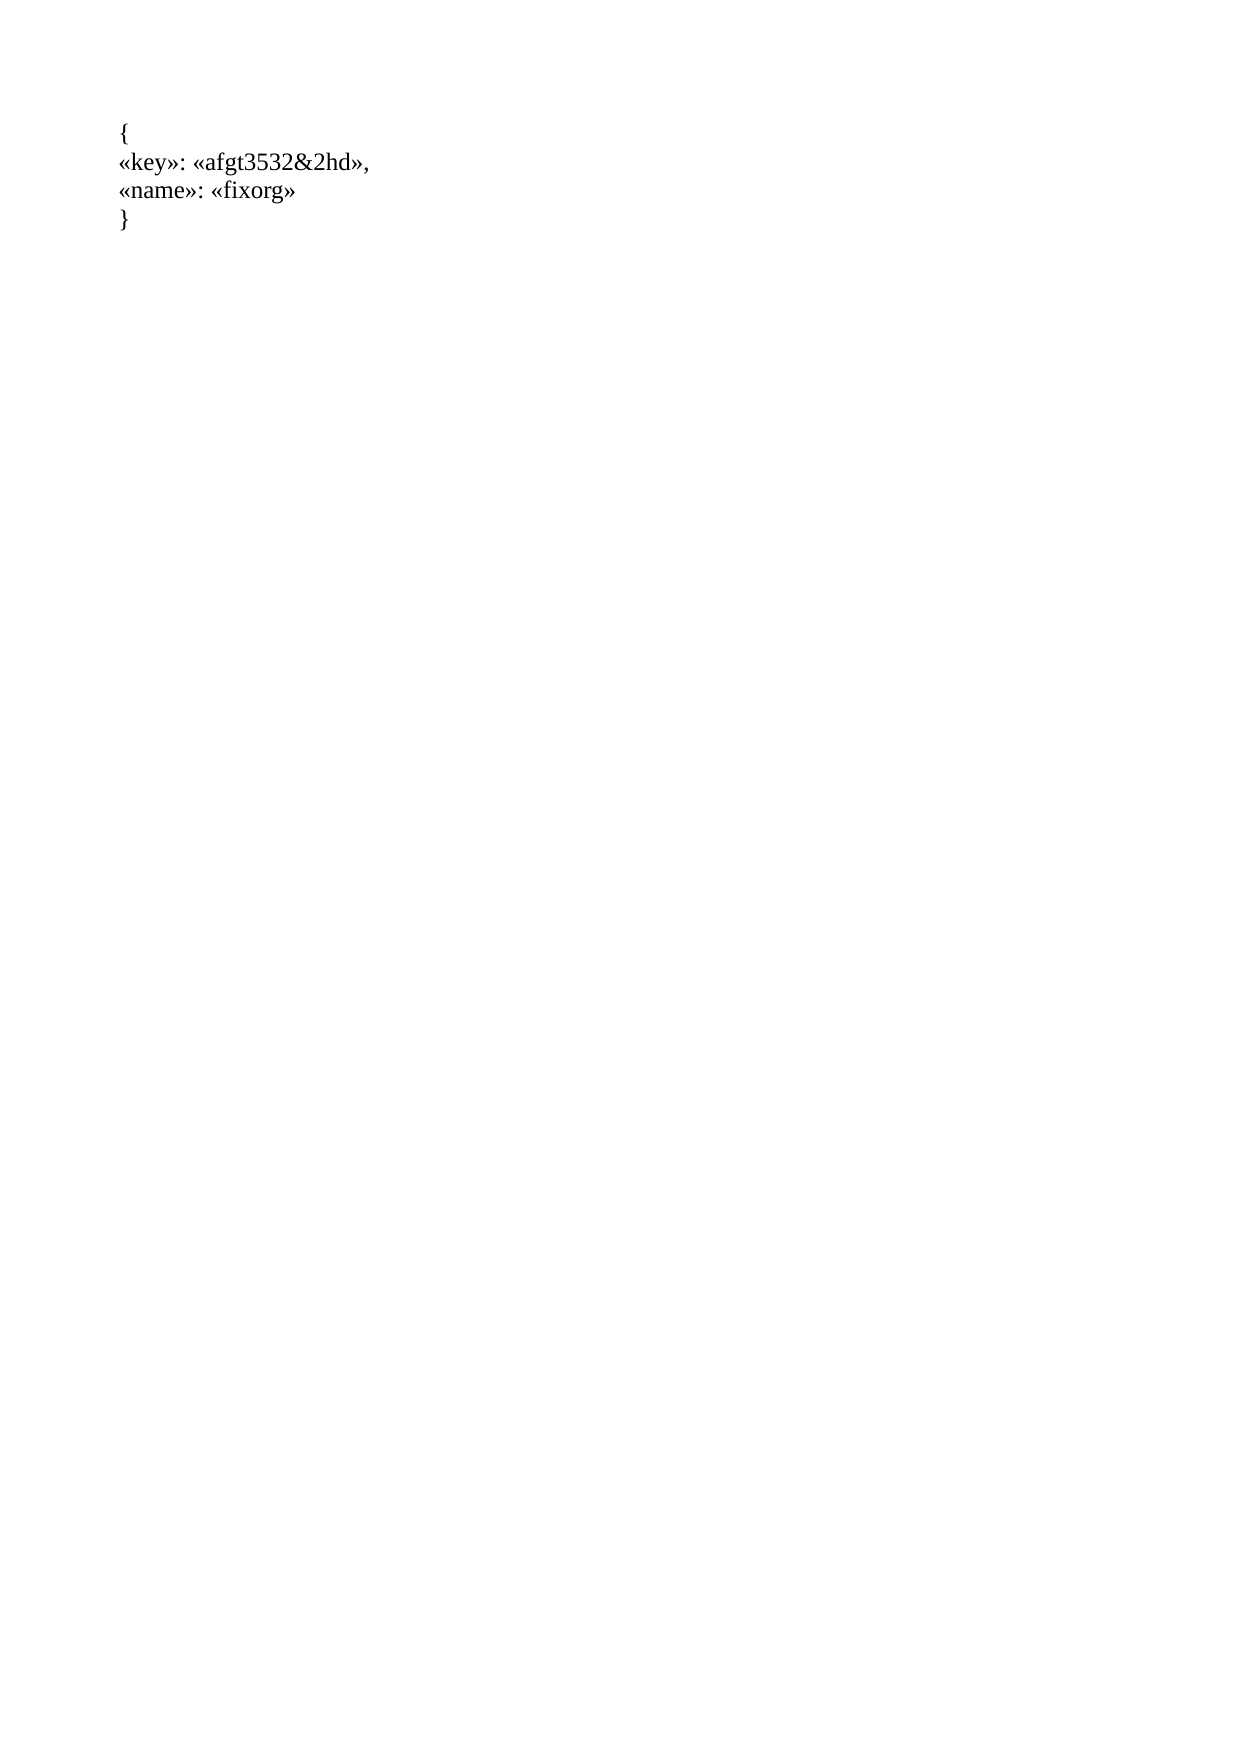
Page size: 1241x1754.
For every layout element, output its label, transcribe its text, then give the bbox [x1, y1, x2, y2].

text «key»: «afgt3532&2hd», [118, 147, 1122, 176]
text { [118, 118, 1122, 147]
text «name»: «fixorg» [118, 176, 1122, 204]
text } [118, 204, 1122, 233]
